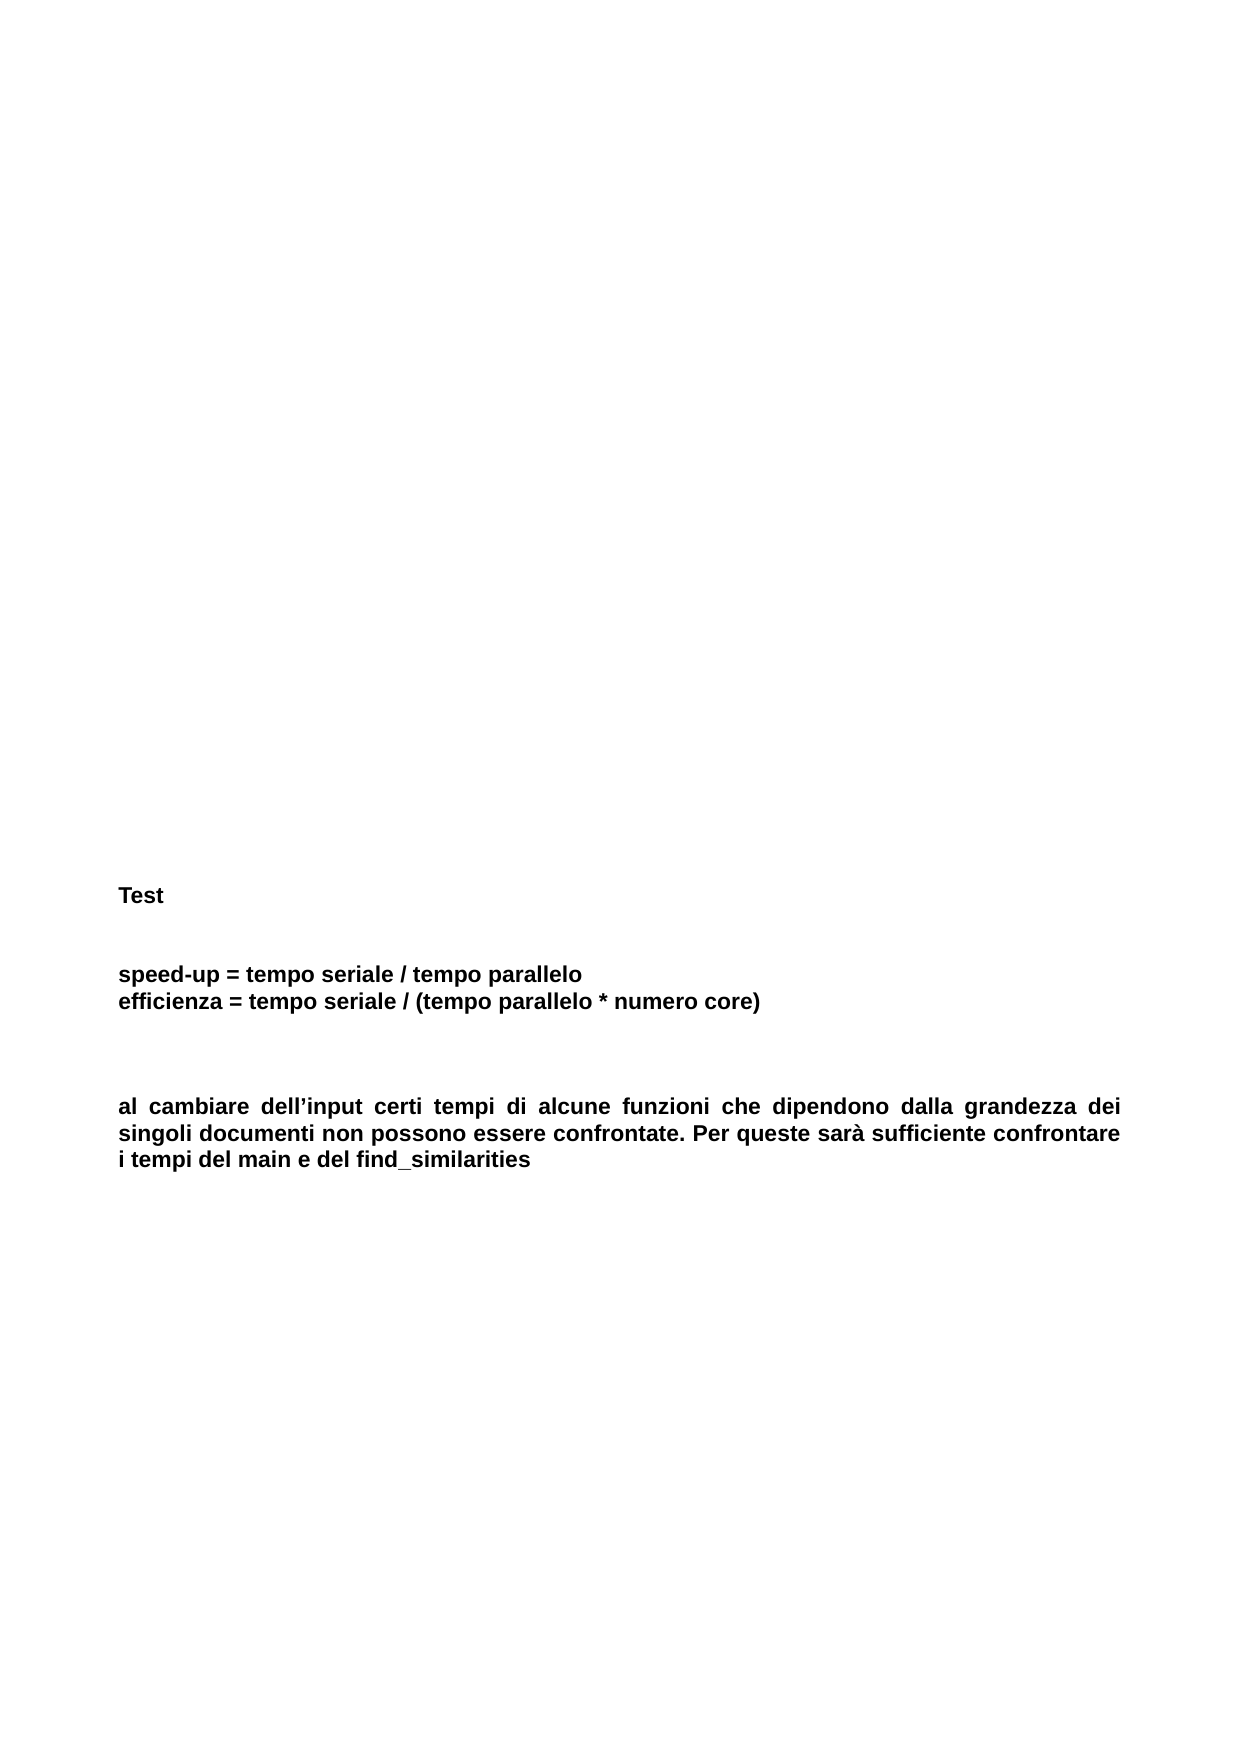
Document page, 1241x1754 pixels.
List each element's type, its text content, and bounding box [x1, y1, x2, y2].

text speed-up = tempo seriale / tempo parallelo [118, 961, 1122, 988]
text efficienza = tempo seriale / (tempo parallelo * numero core) [118, 988, 1122, 1014]
text Test [118, 882, 1122, 909]
text al cambiare dell’input certi tempi di alcune funzioni che dipendono dalla grandezza dei singoli documenti non possono essere confrontate. Per queste sarà sufficiente confrontare i tempi del main e del find_similarities [118, 1093, 1122, 1172]
